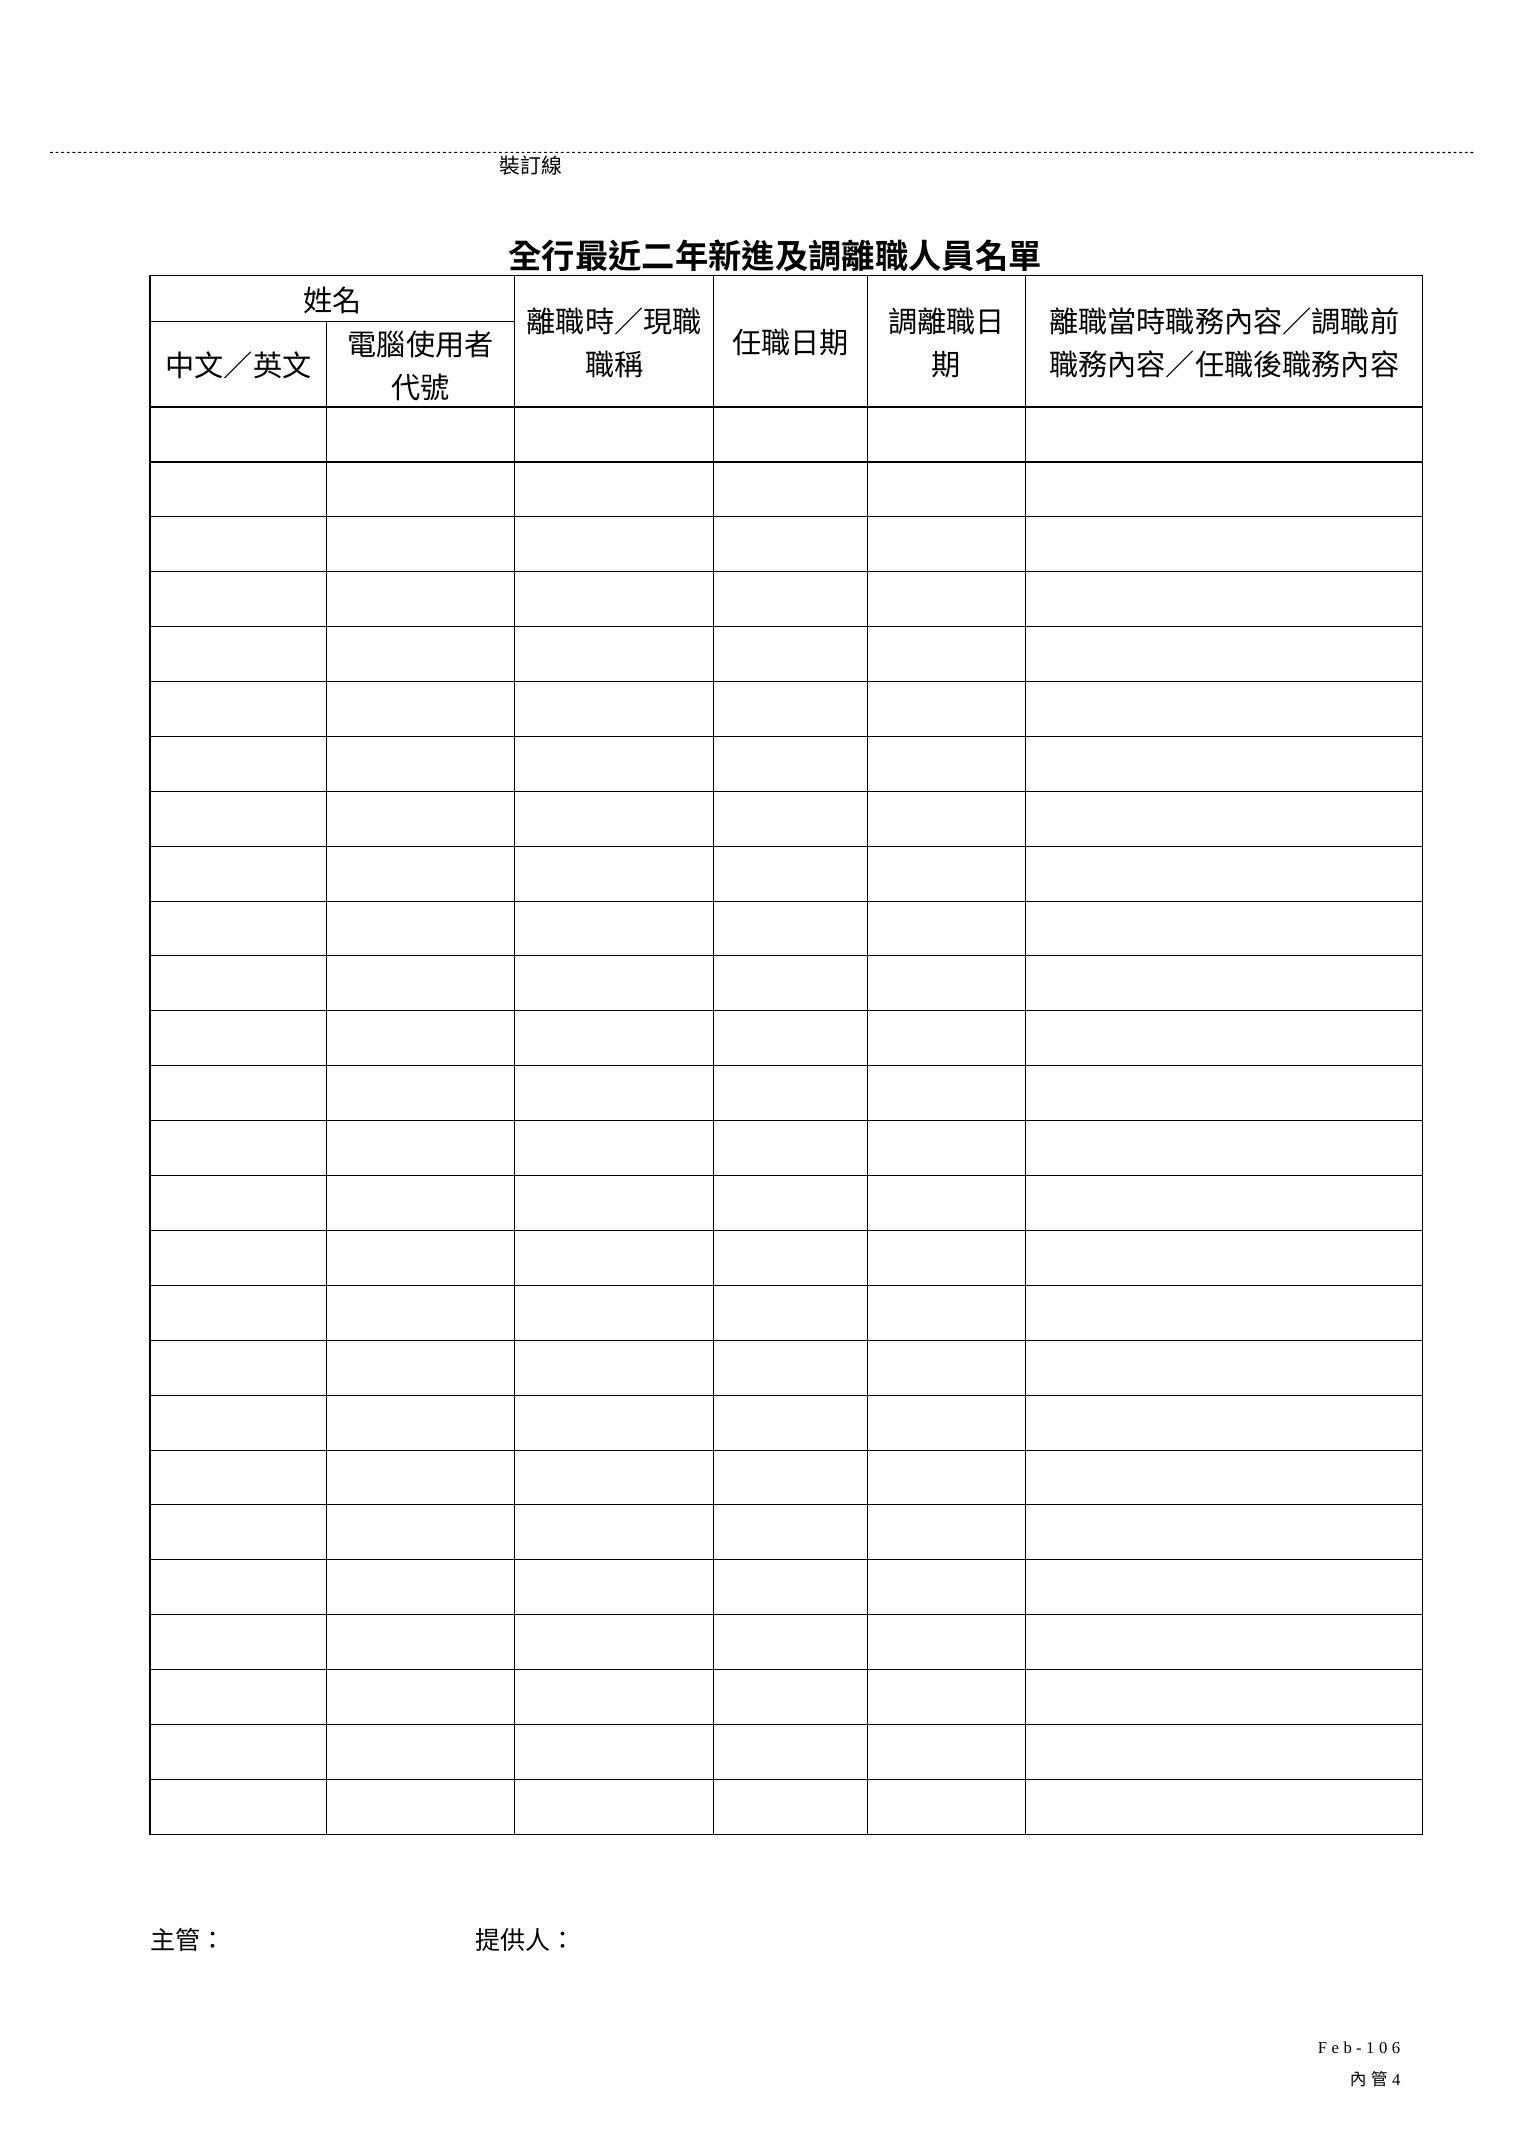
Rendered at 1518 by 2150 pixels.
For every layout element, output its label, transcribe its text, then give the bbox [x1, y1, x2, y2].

table_cell [714, 517, 867, 571]
table_cell [515, 627, 713, 681]
table_cell [151, 1011, 326, 1065]
table_cell [1026, 1780, 1422, 1834]
table_cell [327, 627, 514, 681]
table_cell [868, 1780, 1025, 1834]
table_cell [151, 1286, 326, 1340]
table_cell [714, 1066, 867, 1120]
table_cell [1026, 1066, 1422, 1120]
table_cell [327, 1560, 514, 1614]
table_header 姓名 [151, 276, 514, 321]
table_cell [515, 902, 713, 955]
table_cell [515, 847, 713, 901]
table_cell [151, 1341, 326, 1394]
table_cell 電腦使用者 代號 [327, 322, 514, 406]
table_cell [327, 1725, 514, 1779]
table_cell [714, 956, 867, 1010]
table_cell [515, 1341, 713, 1394]
table_cell [151, 1176, 326, 1230]
table_cell [151, 463, 326, 516]
table_cell [515, 1670, 713, 1724]
table_header 離職當時職務內容／調職前職務內容／任職後職務內容 [1026, 276, 1422, 406]
table_cell [868, 1231, 1025, 1285]
table_cell [1026, 682, 1422, 736]
table_cell [1026, 737, 1422, 791]
table_header 調離職日期 [868, 276, 1025, 406]
table_cell [515, 1231, 713, 1285]
table_cell [714, 1780, 867, 1834]
table_cell [515, 1286, 713, 1340]
table_cell [714, 1231, 867, 1285]
table_cell [151, 1725, 326, 1779]
table_cell [1026, 1725, 1422, 1779]
table_cell [1026, 792, 1422, 846]
table_cell [1026, 1615, 1422, 1669]
table_cell [327, 902, 514, 955]
table_cell [515, 1780, 713, 1834]
table_cell [327, 1451, 514, 1504]
table_cell [151, 1451, 326, 1504]
table_cell [515, 1725, 713, 1779]
table_cell [1026, 1231, 1422, 1285]
table_cell [327, 1121, 514, 1175]
table_header 任職日期 [714, 276, 867, 406]
table_cell [868, 1341, 1025, 1394]
table_cell [714, 1505, 867, 1559]
table_cell [515, 956, 713, 1010]
table_cell [714, 1396, 867, 1449]
table_cell [868, 737, 1025, 791]
table_cell [515, 1121, 713, 1175]
table_cell [1026, 1121, 1422, 1175]
table_cell [1026, 572, 1422, 626]
table_cell [1026, 1560, 1422, 1614]
table_cell [151, 517, 326, 571]
table_cell [327, 1615, 514, 1669]
table_cell [868, 1560, 1025, 1614]
table_cell [868, 1286, 1025, 1340]
table_cell [868, 1176, 1025, 1230]
table_cell [714, 1011, 867, 1065]
table_cell [151, 847, 326, 901]
table_cell [1026, 1176, 1422, 1230]
table_cell [327, 1011, 514, 1065]
table_cell [1026, 517, 1422, 571]
table_cell [1026, 1670, 1422, 1724]
table_cell [515, 463, 713, 516]
table_cell [327, 517, 514, 571]
table_cell [151, 627, 326, 681]
table_cell [714, 1615, 867, 1669]
table_cell [868, 408, 1025, 461]
table_cell [515, 572, 713, 626]
table_cell [868, 627, 1025, 681]
table_cell [714, 463, 867, 516]
table_cell [151, 1396, 326, 1449]
table_cell [151, 1505, 326, 1559]
table_cell [327, 1176, 514, 1230]
table_cell [714, 902, 867, 955]
table_cell [151, 792, 326, 846]
table_cell [327, 792, 514, 846]
table_cell [151, 1670, 326, 1724]
table_cell [1026, 1451, 1422, 1504]
table_cell [327, 1396, 514, 1449]
table_cell [714, 1176, 867, 1230]
table_cell [327, 1341, 514, 1394]
table_cell [714, 572, 867, 626]
table_cell [327, 682, 514, 736]
table_cell [868, 1396, 1025, 1449]
table_cell [714, 847, 867, 901]
table_cell [1026, 1396, 1422, 1449]
table_cell [1026, 902, 1422, 955]
table_cell [515, 517, 713, 571]
table_cell [868, 1011, 1025, 1065]
table_cell [515, 1396, 713, 1449]
table_cell [515, 1505, 713, 1559]
table_cell [1026, 847, 1422, 901]
table_cell [515, 792, 713, 846]
table_cell [868, 1505, 1025, 1559]
table_cell [868, 956, 1025, 1010]
table_cell [868, 682, 1025, 736]
table_cell [515, 1615, 713, 1669]
table_cell [327, 1780, 514, 1834]
table_cell [515, 1560, 713, 1614]
table_cell [151, 1780, 326, 1834]
table_cell [868, 1451, 1025, 1504]
table_cell [1026, 1341, 1422, 1394]
table_cell [151, 1231, 326, 1285]
table_cell [714, 737, 867, 791]
table_cell [515, 1176, 713, 1230]
table_cell [868, 847, 1025, 901]
table_cell [868, 463, 1025, 516]
table_cell [515, 408, 713, 461]
table_cell [327, 1066, 514, 1120]
table_cell [1026, 1011, 1422, 1065]
table_cell [515, 1451, 713, 1504]
table_cell [868, 1615, 1025, 1669]
table_cell [1026, 627, 1422, 681]
table_cell [327, 1670, 514, 1724]
table_cell [151, 1560, 326, 1614]
table_cell [327, 1286, 514, 1340]
table_header 離職時／現職職稱 [515, 276, 713, 406]
table_cell [515, 1011, 713, 1065]
table_cell [151, 1121, 326, 1175]
table_cell [714, 682, 867, 736]
table_cell [151, 737, 326, 791]
table_cell [1026, 1505, 1422, 1559]
table_cell [714, 1121, 867, 1175]
table_cell [868, 572, 1025, 626]
table_cell [868, 902, 1025, 955]
table_cell [868, 1121, 1025, 1175]
table_cell 中文／英文 [151, 322, 326, 406]
table_cell [151, 902, 326, 955]
table_cell [151, 408, 326, 461]
table_cell [1026, 956, 1422, 1010]
table_cell [327, 1505, 514, 1559]
table_cell [714, 792, 867, 846]
table_cell [1026, 1286, 1422, 1340]
table_cell [714, 627, 867, 681]
table_cell [868, 517, 1025, 571]
table_cell [327, 463, 514, 516]
text 主管： 提供人： [150, 1897, 1400, 1960]
table_cell [151, 956, 326, 1010]
table_cell [515, 682, 713, 736]
table_cell [515, 1066, 713, 1120]
table_cell [1026, 408, 1422, 461]
table_cell [327, 1231, 514, 1285]
table_cell [714, 1451, 867, 1504]
table_cell [714, 1670, 867, 1724]
table_cell [327, 408, 514, 461]
table_cell [714, 1725, 867, 1779]
table_cell [151, 572, 326, 626]
table_cell [714, 408, 867, 461]
table_cell [151, 1066, 326, 1120]
table_cell [327, 572, 514, 626]
table_cell [327, 956, 514, 1010]
table_cell [1026, 463, 1422, 516]
table_cell [327, 847, 514, 901]
table_cell [515, 737, 713, 791]
table_cell [327, 737, 514, 791]
table_cell [868, 1670, 1025, 1724]
text 全行最近二年新進及調離職人員名單 [150, 212, 1400, 275]
table_cell [868, 1066, 1025, 1120]
table_cell [714, 1286, 867, 1340]
table_cell [151, 1615, 326, 1669]
table_cell [868, 792, 1025, 846]
table_cell [714, 1560, 867, 1614]
table_cell [714, 1341, 867, 1394]
table_cell [868, 1725, 1025, 1779]
table_cell [151, 682, 326, 736]
